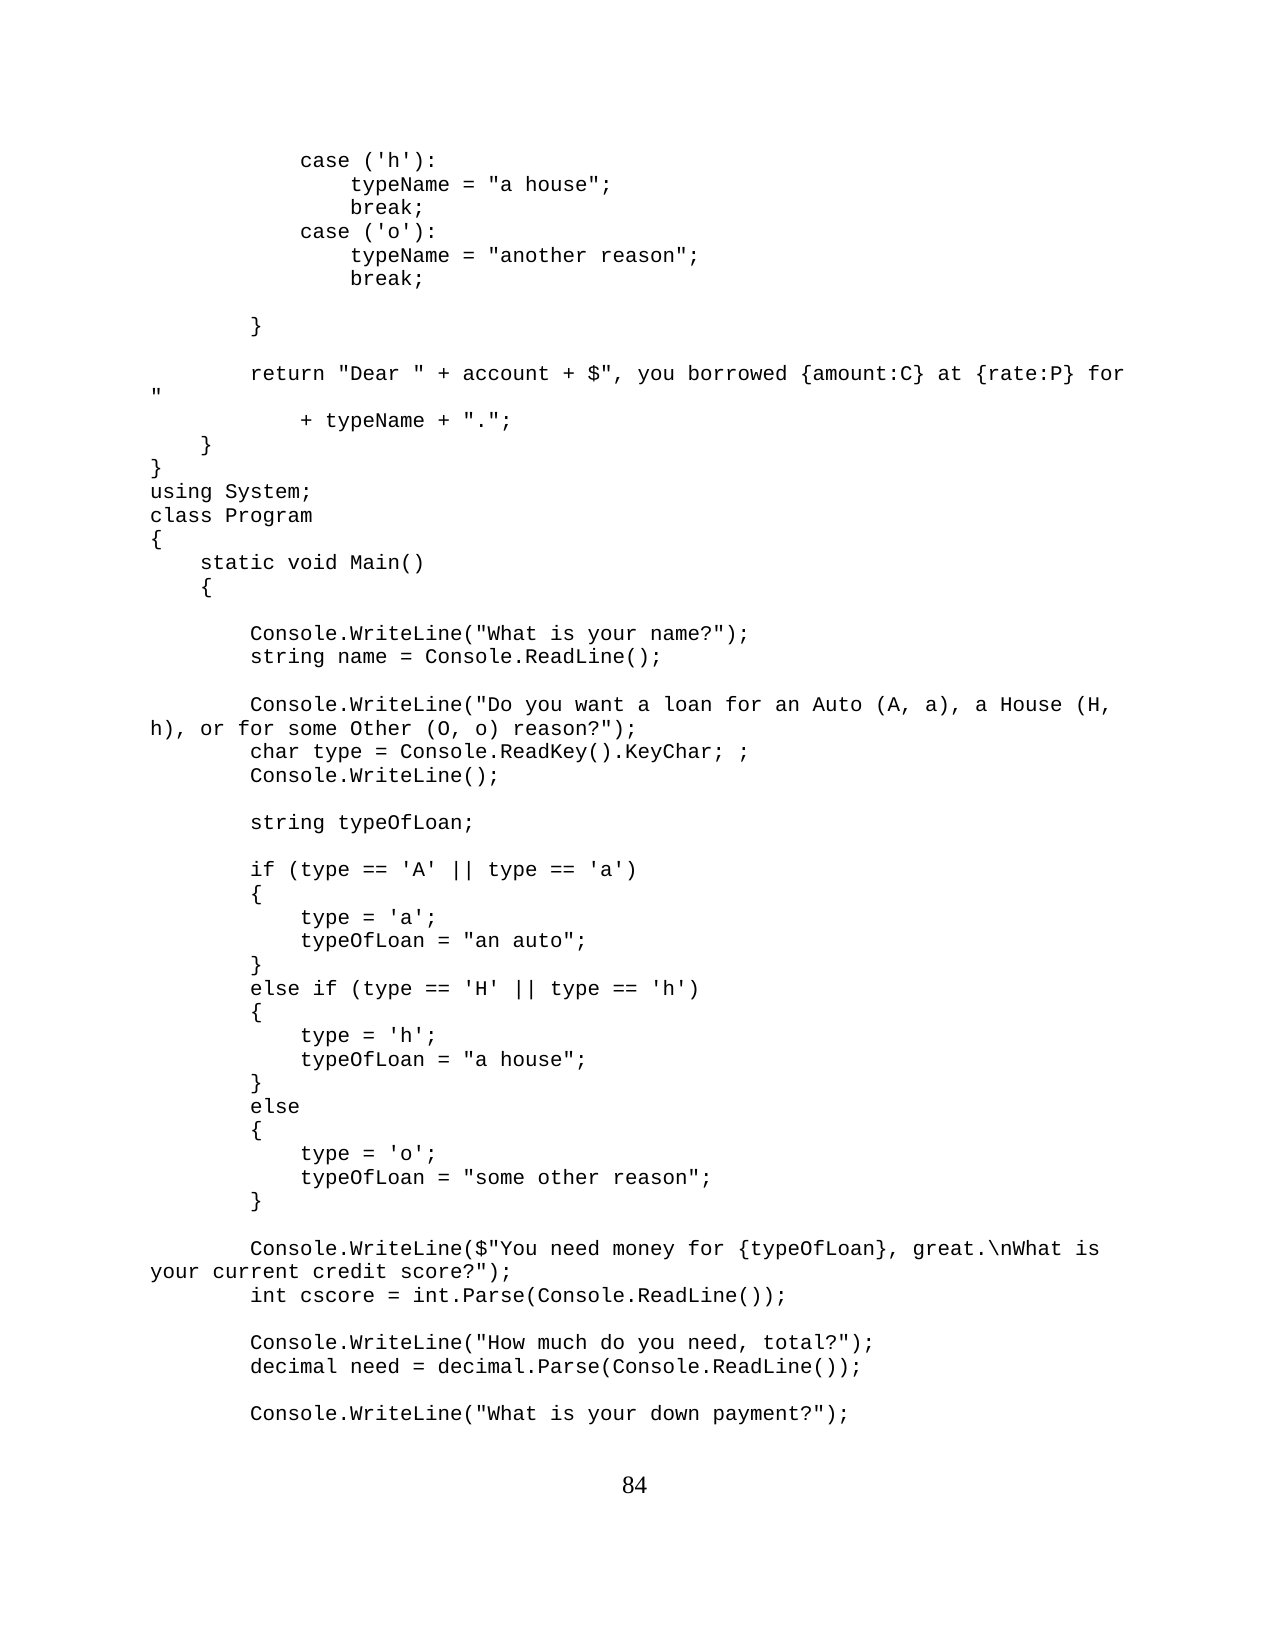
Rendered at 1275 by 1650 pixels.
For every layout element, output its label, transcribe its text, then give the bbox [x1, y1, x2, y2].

text Console.WriteLine("How much do you need, total?"); [150, 1332, 1125, 1356]
text case ('h'): [150, 150, 1125, 174]
text type = 'o'; [150, 1143, 1125, 1167]
text typeOfLoan = "some other reason"; [150, 1167, 1125, 1190]
text type = 'h'; [150, 1025, 1125, 1048]
text string typeOfLoan; [150, 812, 1125, 836]
text } [150, 457, 1125, 481]
text Console.WriteLine($"You need money for {typeOfLoan}, great.\nWhat is your current credit score?"); [150, 1238, 1125, 1285]
text Console.WriteLine("What is your name?"); [150, 623, 1125, 647]
text decimal need = decimal.Parse(Console.ReadLine()); [150, 1356, 1125, 1379]
text } [150, 434, 1125, 457]
text typeOfLoan = "a house"; [150, 1048, 1125, 1072]
text { [150, 1119, 1125, 1143]
text + typeName + "."; [150, 410, 1125, 434]
text { [150, 576, 1125, 599]
text Console.WriteLine("Do you want a loan for an Auto (A, a), a House (H, h), or for some Other (O, o) reason?"); [150, 694, 1125, 741]
text break; [150, 268, 1125, 292]
text using System; [150, 481, 1125, 505]
text } [150, 1072, 1125, 1096]
text { [150, 1001, 1125, 1025]
text break; [150, 197, 1125, 221]
text Console.WriteLine("What is your down payment?"); [150, 1403, 1125, 1427]
text typeOfLoan = "an auto"; [150, 930, 1125, 954]
text } [150, 954, 1125, 978]
text } [150, 316, 1125, 339]
text int cscore = int.Parse(Console.ReadLine()); [150, 1285, 1125, 1309]
text } [150, 1190, 1125, 1214]
text class Program [150, 505, 1125, 528]
text if (type == 'A' || type == 'a') [150, 859, 1125, 883]
text string name = Console.ReadLine(); [150, 647, 1125, 670]
text Console.WriteLine(); [150, 765, 1125, 788]
text static void Main() [150, 552, 1125, 576]
text return "Dear " + account + $", you borrowed {amount:C} at {rate:P} for " [150, 363, 1125, 410]
text type = 'a'; [150, 907, 1125, 930]
text case ('o'): [150, 221, 1125, 244]
text { [150, 883, 1125, 907]
text typeName = "another reason"; [150, 244, 1125, 268]
text typeName = "a house"; [150, 174, 1125, 197]
text else if (type == 'H' || type == 'h') [150, 978, 1125, 1001]
text else [150, 1096, 1125, 1119]
text char type = Console.ReadKey().KeyChar; ; [150, 741, 1125, 765]
text { [150, 528, 1125, 552]
